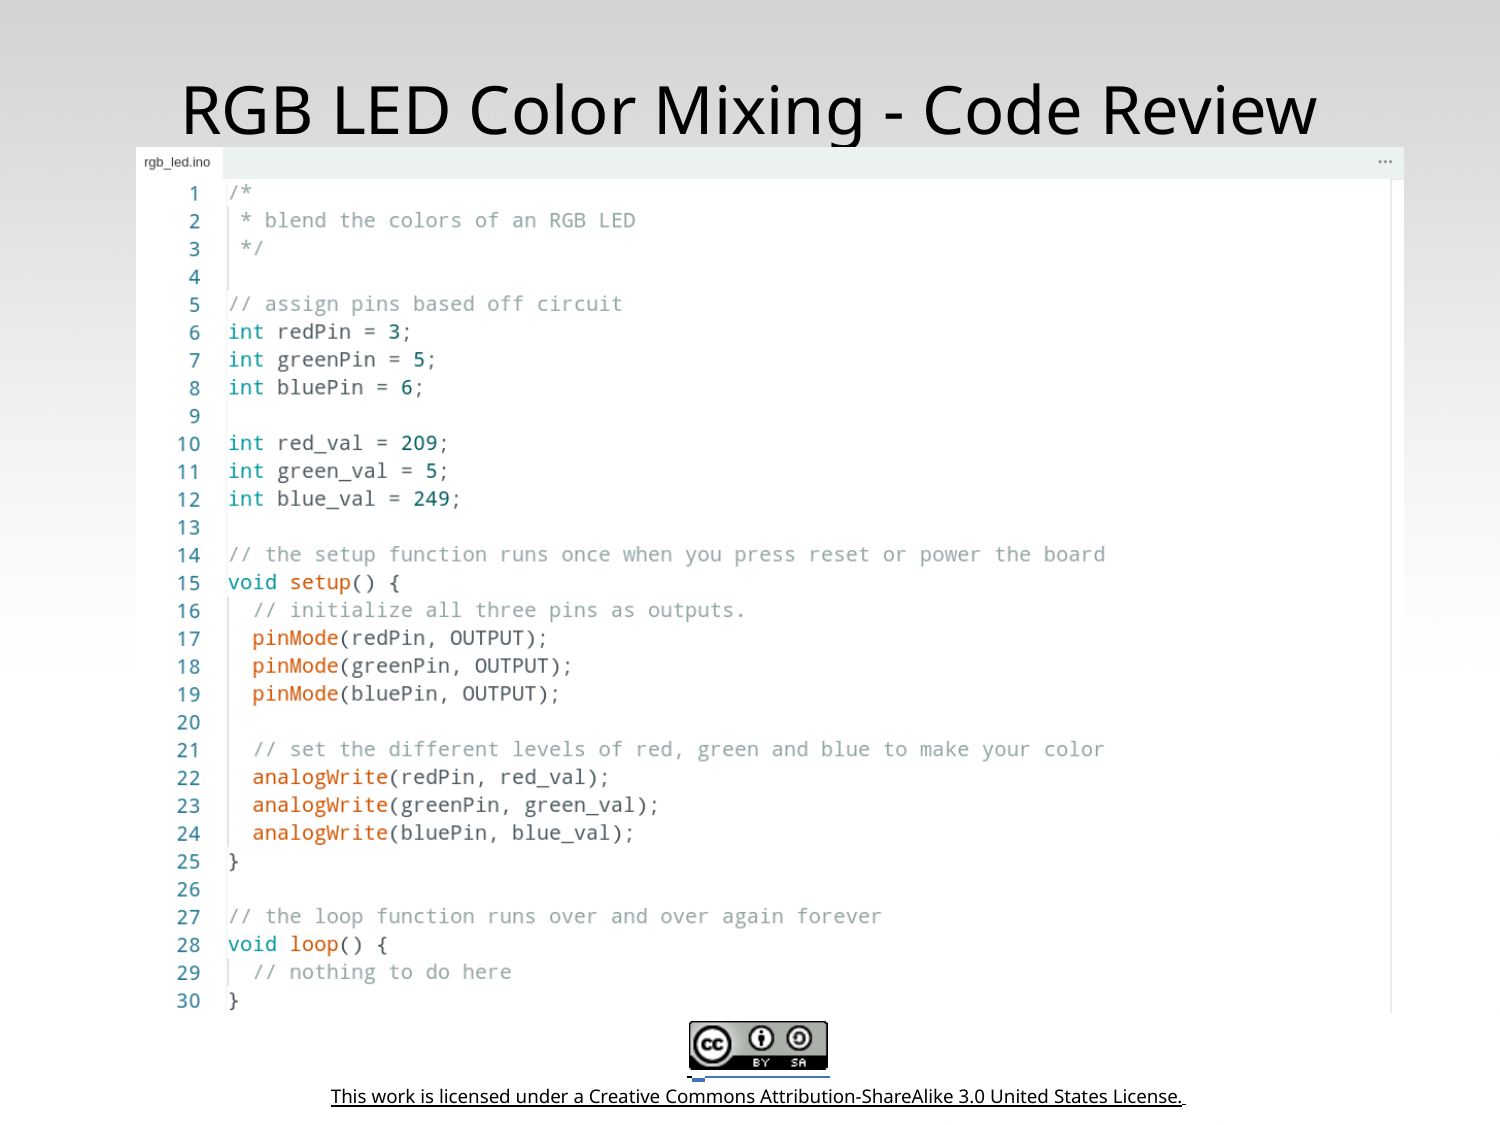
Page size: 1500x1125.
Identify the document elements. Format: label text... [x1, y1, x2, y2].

picture [0, 0, 1500, 1125]
title RGB LED Color Mixing - Code Review [112, 14, 1388, 202]
